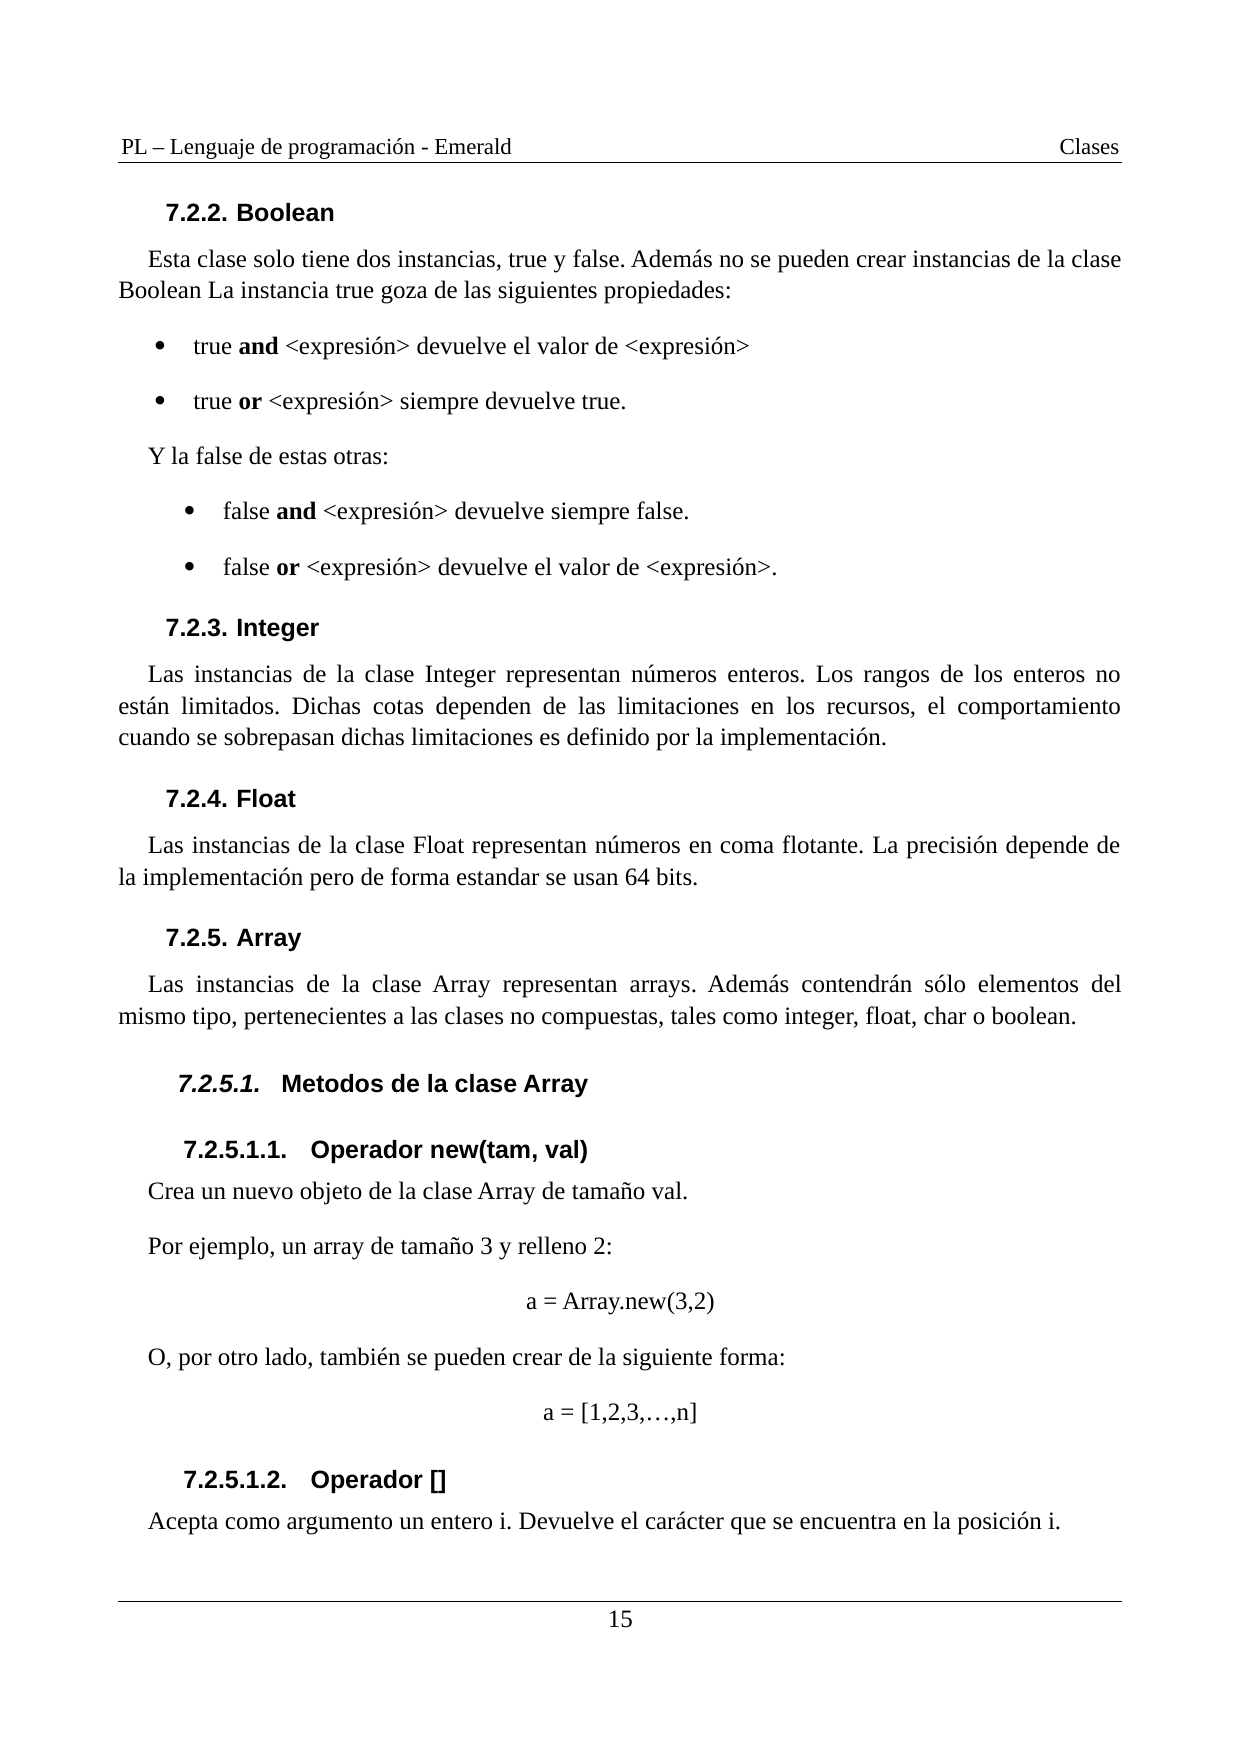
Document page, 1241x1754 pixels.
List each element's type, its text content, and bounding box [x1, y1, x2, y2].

subtitle Integer [118, 613, 1122, 642]
text Por ejemplo, un array de tamaño 3 y relleno 2: [118, 1231, 1122, 1260]
subtitle Float [118, 783, 1122, 812]
list true and <expresión> devuelve el valor de <expresión> [156, 331, 1122, 359]
subtitle Boolean [118, 198, 1122, 226]
subtitle Operador [] [163, 1465, 1122, 1494]
subtitle Array [118, 923, 1122, 951]
subtitle Operador new(tam, val) [163, 1135, 1122, 1164]
text Acepta como argumento un entero i. Devuelve el carácter que se encuentra en la posición i. [118, 1506, 1122, 1535]
list false and <expresión> devuelve siempre false. [185, 496, 1122, 525]
text Esta clase solo tiene dos instancias, true y false. Además no se pueden crear instancias de la clase Boolean La instancia true goza de las siguientes propiedades: [118, 244, 1122, 304]
list false or <expresión> devuelve el valor de <expresión>. [185, 552, 1122, 580]
text Las instancias de la clase Float representan números en coma flotante. La precisión depende de la implementación pero de forma estandar se usan 64 bits. [118, 830, 1122, 890]
text Y la false de estas otras: [118, 441, 1122, 470]
text Las instancias de la clase Integer representan números enteros. Los rangos de los enteros no están limitados. Dichas cotas dependen de las limitaciones en los recursos, el comportamiento cuando se sobrepasan dichas limitaciones es definido por la implementación. [118, 659, 1122, 751]
list true or <expresión> siempre devuelve true. [156, 386, 1122, 415]
text Las instancias de la clase Array representan arrays. Además contendrán sólo elementos del mismo tipo, pertenecientes a las clases no compuestas, tales como integer, float, char o boolean. [118, 969, 1122, 1029]
text Crea un nuevo objeto de la clase Array de tamaño val. [118, 1176, 1122, 1205]
text O, por otro lado, también se pueden crear de la siguiente forma: [118, 1342, 1122, 1370]
text a = Array.new(3,2) [118, 1286, 1122, 1315]
subtitle Metodos de la clase Array [163, 1069, 1122, 1098]
text a = [1,2,3,…,n] [118, 1397, 1122, 1426]
